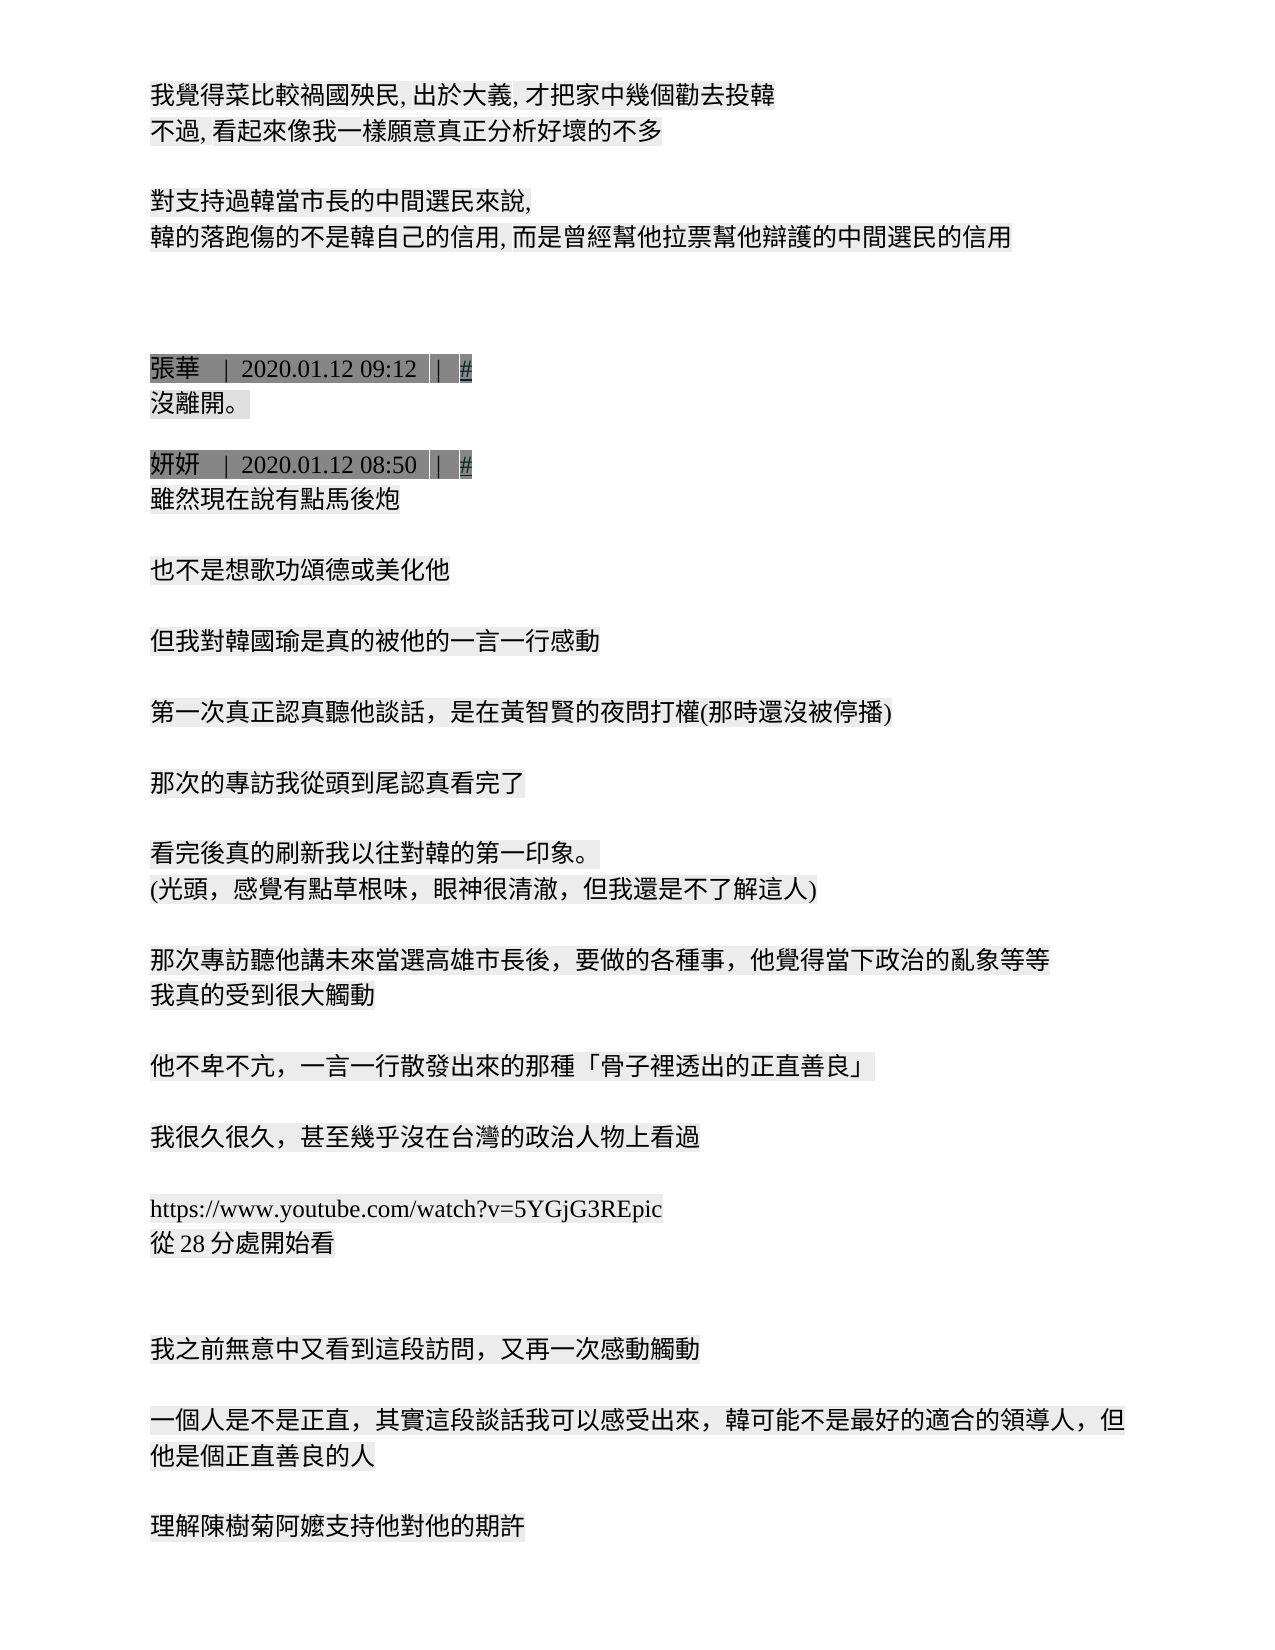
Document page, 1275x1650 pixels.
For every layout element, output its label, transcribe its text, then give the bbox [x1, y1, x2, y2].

text 張華 | 2020.01.12 09:12 | # [150, 348, 1125, 383]
text 妍妍 | 2020.01.12 08:50 | # [150, 444, 1125, 479]
text 雖然現在說有點馬後炮 也不是想歌功頌德或美化他 但我對韓國瑜是真的被他的一言一行感動 第一次真正認真聽他談話，是在黃智賢的夜問打權(那時還沒被停播) 那次的專訪我從頭到尾認真看完了 看完後真的刷新我以往對韓的第一印象。 (光頭，感覺有點草根味，眼神很清澈，但我還是不了解這人) 那次專訪聽他講未來當選高雄市長後，要做的各種事，他覺得當下政治的亂象等等 我真的受到很大觸動 他不卑不亢，一言一行散發出來的那種「骨子裡透出的正直善良」 我很久很久，甚至幾乎沒在台灣的政治人物上看過 https://www.youtube.com/watch?v=5YGjG3REpic 從28分處開始看 我之前無意中又看到這段訪問，又再一次感動觸動 一個人是不是正直，其實這段談話我可以感受出來，韓可能不是最好的適合的領導人，但他是個正直善良的人 理解陳樹菊阿嬤支持他對他的期許 [150, 479, 1125, 1542]
text 我覺得菜比較禍國殃民, 出於大義, 才把家中幾個勸去投韓 不過, 看起來像我一樣願意真正分析好壞的不多 對支持過韓當市長的中間選民來說, 韓的落跑傷的不是韓自己的信用, 而是曾經幫他拉票幫他辯護的中間選民的信用 [150, 75, 1125, 323]
text 沒離開。 [150, 383, 1125, 419]
